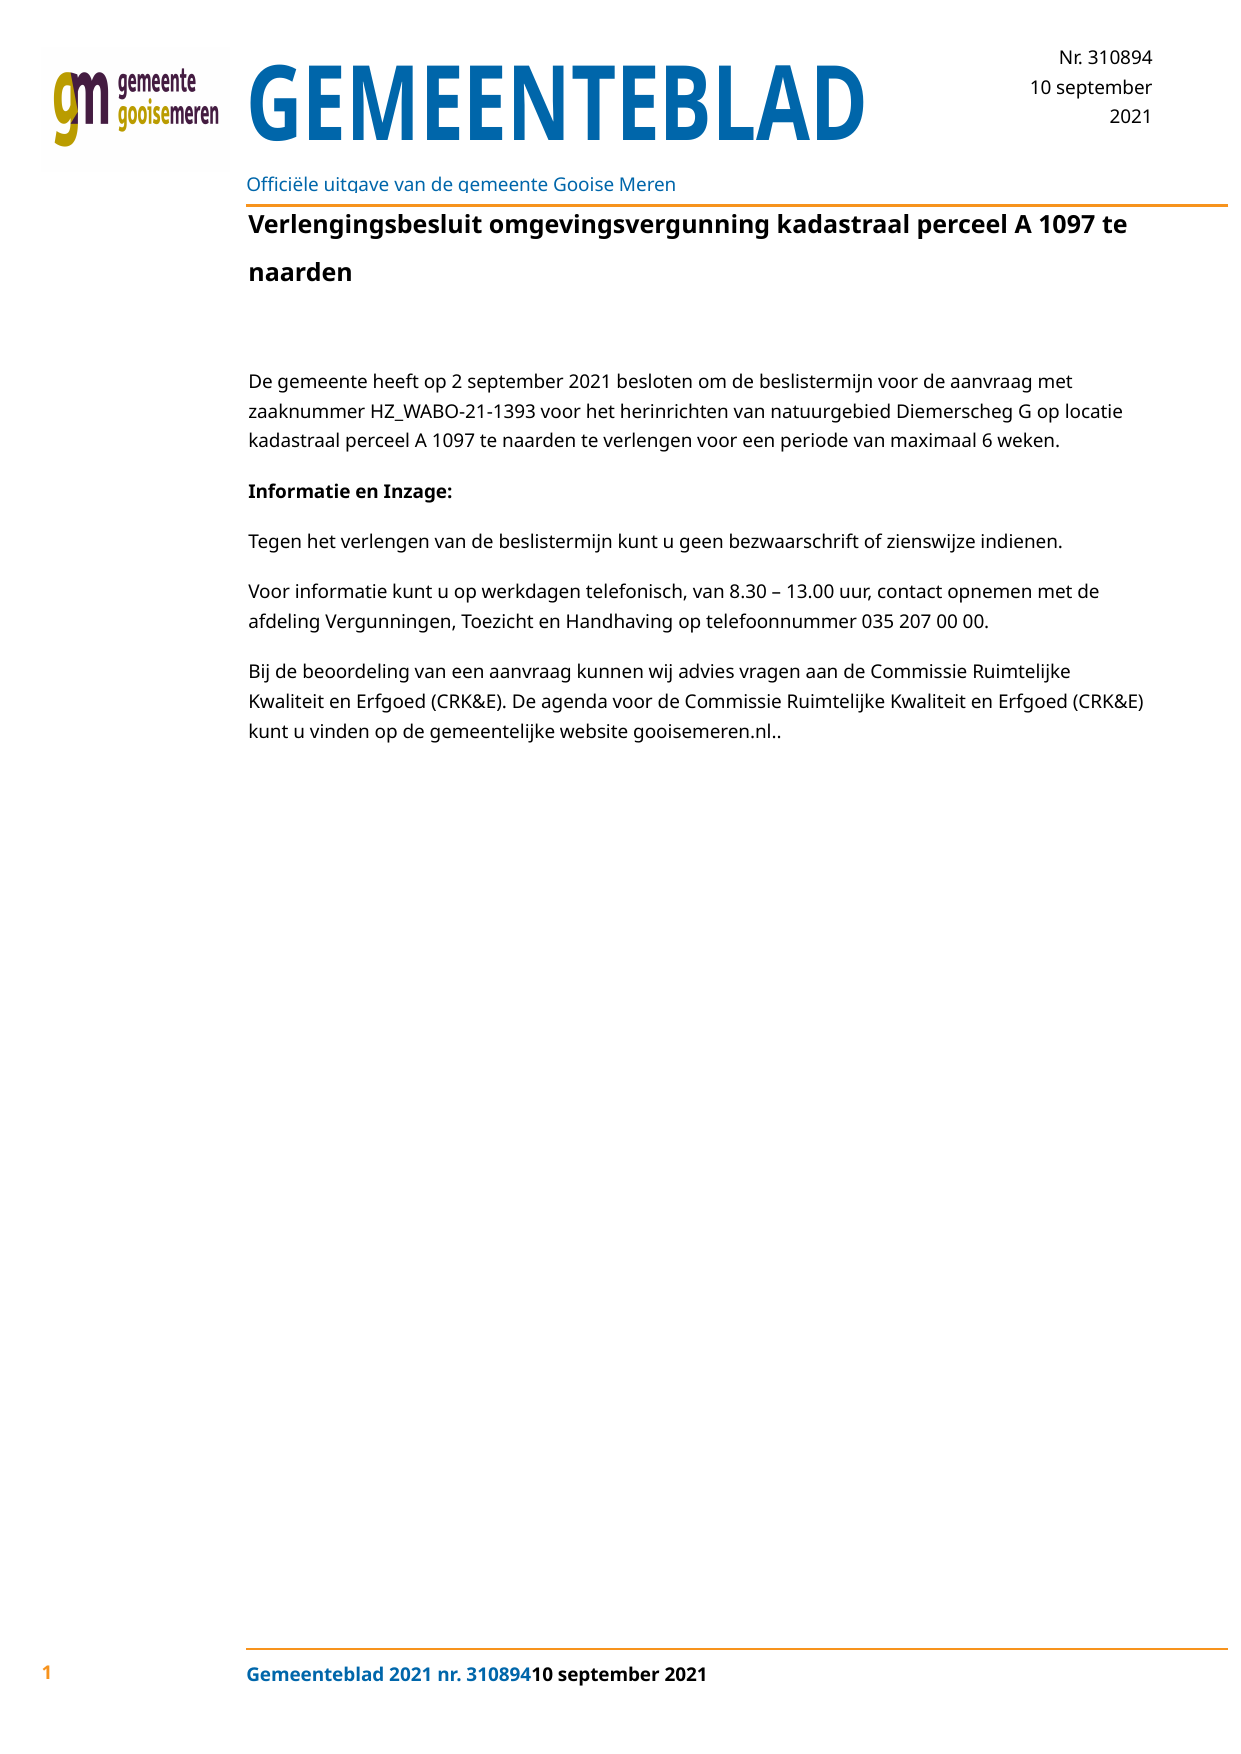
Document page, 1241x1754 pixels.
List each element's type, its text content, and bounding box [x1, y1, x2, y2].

text Verlengingsbesluit omgevingsvergunning kadastraal perceel A 1097 te naarden [248, 207, 1152, 288]
picture [41, 47, 231, 172]
text Tegen het verlengen van de beslistermijn kunt u geen bezwaarschrift of zienswijze indienen. [248, 528, 1152, 554]
text Bij de beoordeling van een aanvraag kunnen wij advies vragen aan de Commissie Ruimtelijke Kwaliteit en Erfgoed (CRK&E). De agenda voor de Commissie Ruimtelijke Kwaliteit en Erfgoed (CRK&E) kunt u vinden op de gemeentelijke website gooisemeren.nl.. [248, 659, 1152, 744]
text Informatie en Inzage: [248, 478, 1152, 504]
text De gemeente heeft op 2 september 2021 besloten om de beslistermijn voor de aanvraag met zaaknummer HZ_WABO-21-1393 voor het herinrichten van natuurgebied Diemerscheg G op locatie kadastraal perceel A 1097 te naarden te verlengen voor een periode van maximaal 6 weken. [248, 368, 1152, 453]
text Voor informatie kunt u op werkdagen telefonisch, van 8.30 – 13.00 uur, contact opnemen met de afdeling Vergunningen, Toezicht en Handhaving op telefoonnummer 035 207 00 00. [248, 579, 1152, 634]
